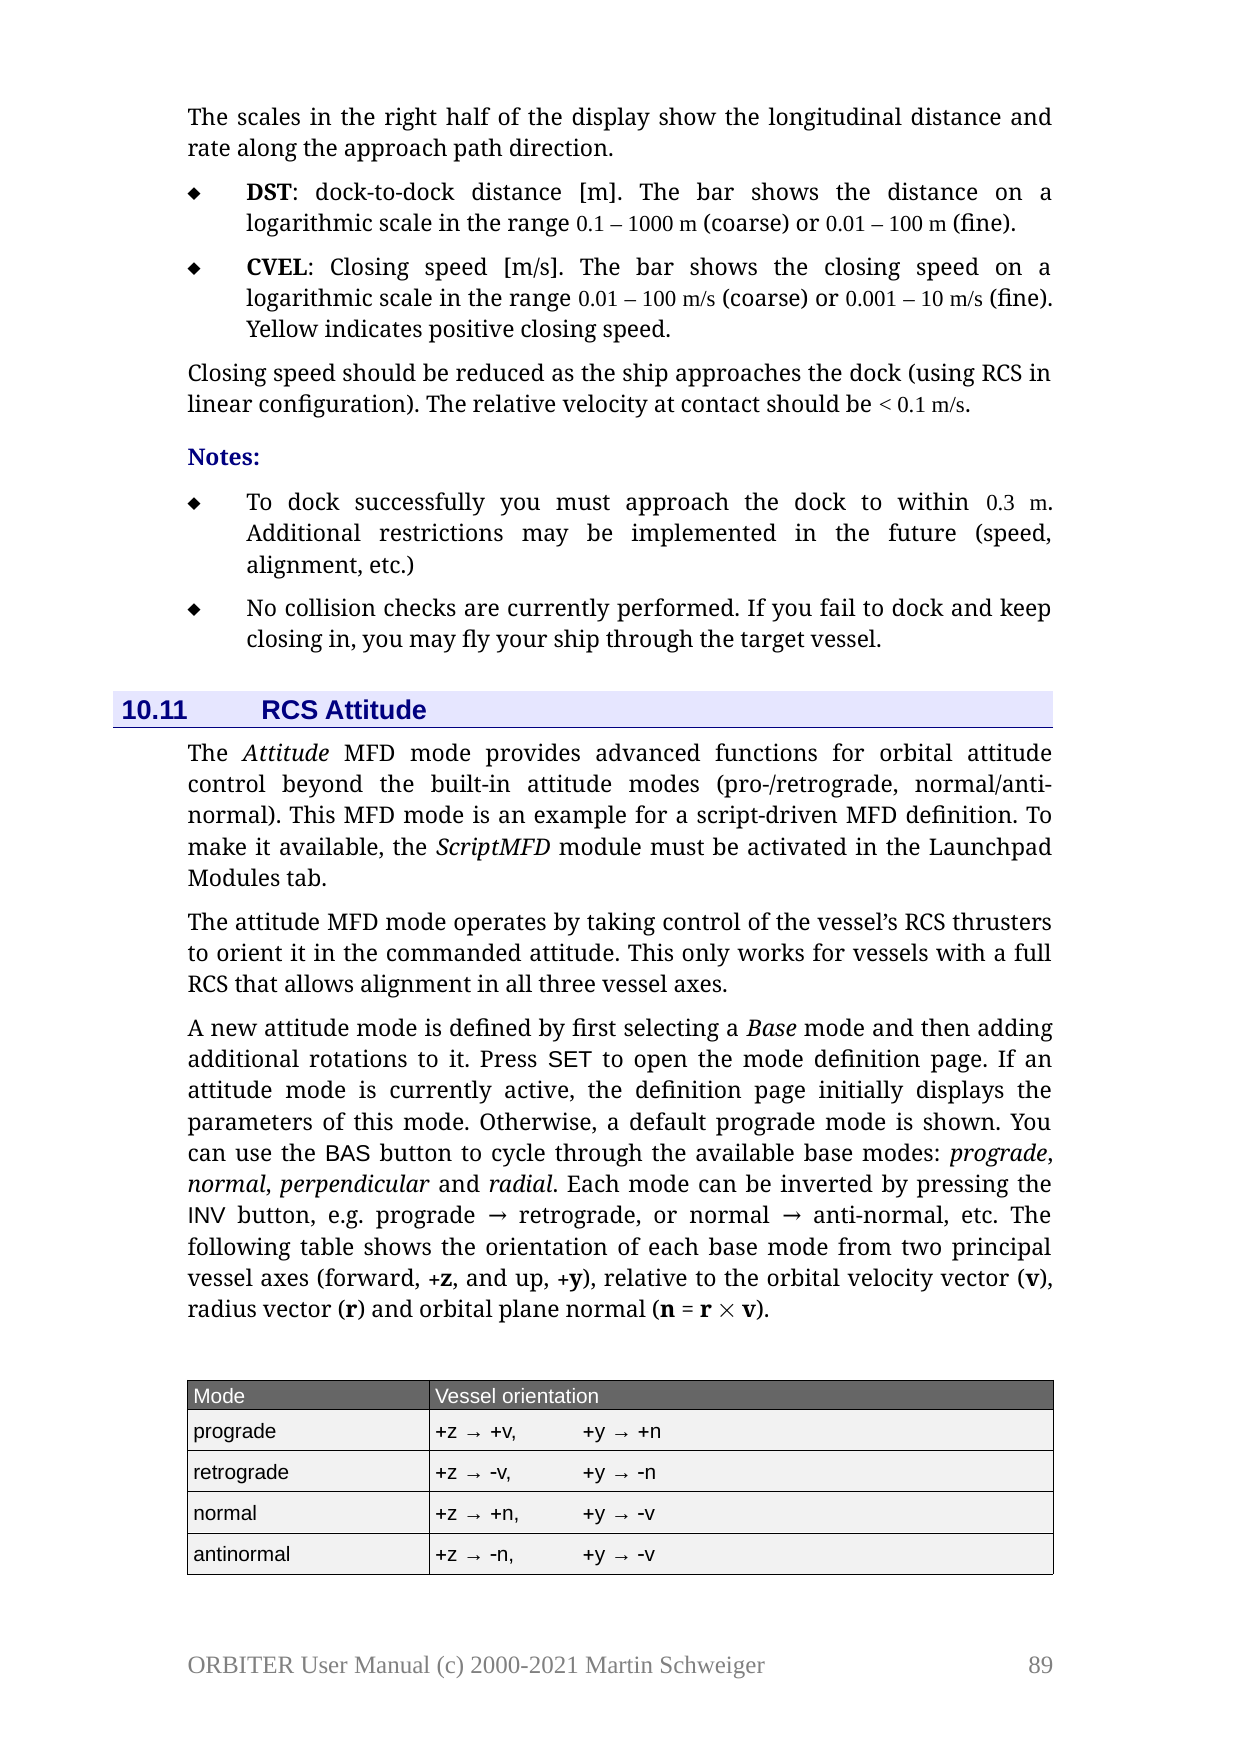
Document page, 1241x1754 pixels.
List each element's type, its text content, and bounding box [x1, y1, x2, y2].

table_cell z → n, y → v [430, 1492, 1053, 1532]
table_cell prograde [188, 1410, 429, 1450]
list CVEL: Closing speed [m/s]. The bar shows the closing speed on a logarithmic scale in the range 0.01 – 100 m/s (coarse) or 0.001 – 10 m/s (fine). Yellow indicates positive closing speed. [187, 250, 1053, 344]
table_cell antinormal [188, 1534, 429, 1574]
list No collision checks are currently performed. If you fail to dock and keep closing in, you may fly your ship through the target vessel. [187, 592, 1053, 654]
list To dock successfully you must approach the dock to within 0.3 m. Additional restrictions may be implemented in the future (speed, alignment, etc.) [187, 486, 1053, 579]
text The attitude MFD mode operates by taking control of the vessel’s RCS thrusters to orient it in the commanded attitude. This only works for vessels with a full RCS that allows alignment in all three vessel axes. [187, 905, 1053, 999]
text Closing speed should be reduced as the ship approaches the dock (using RCS in linear configuration). The relative velocity at contact should be < 0.1 m/s. [187, 356, 1053, 419]
table_cell z → v, y → n [430, 1410, 1053, 1450]
table_cell z → n, y → v [430, 1534, 1053, 1574]
table_cell z → v, y → n [430, 1451, 1053, 1491]
table_cell normal [188, 1492, 429, 1532]
table_header Mode [188, 1381, 429, 1409]
text The Attitude MFD mode provides advanced functions for orbital attitude control beyond the built-in attitude modes (pro-/retrograde, normal/anti-normal). This MFD mode is an example for a script-driven MFD definition. To make it available, the ScriptMFD module must be activated in the Launchpad Modules tab. [187, 736, 1053, 893]
table_cell retrograde [188, 1451, 429, 1491]
subtitle Notes: [187, 441, 1053, 472]
subtitle RCS Attitude [113, 691, 1053, 727]
text A new attitude mode is defined by first selecting a Base mode and then adding additional rotations to it. Press SET to open the mode definition page. If an attitude mode is currently active, the definition page initially displays the parameters of this mode. Otherwise, a default prograde mode is shown. You can use the BAS button to cycle through the available base modes: prograde, normal, perpendicular and radial. Each mode can be inverted by pressing the INV button, e.g. prograde → retrograde, or normal → anti-normal, etc. The following table shows the orientation of each base mode from two principal vessel axes (forward, z, and up, y), relative to the orbital velocity vector (v), radius vector (r) and orbital plane normal (n = r  v). [187, 1011, 1053, 1324]
text The scales in the right half of the display show the longitudinal distance and rate along the approach path direction. [187, 100, 1053, 163]
list DST: dock-to-dock distance [m]. The bar shows the distance on a logarithmic scale in the range 0.1 – 1000 m (coarse) or 0.01 – 100 m (fine). [187, 175, 1053, 238]
table_header Vessel orientation [430, 1381, 1053, 1409]
